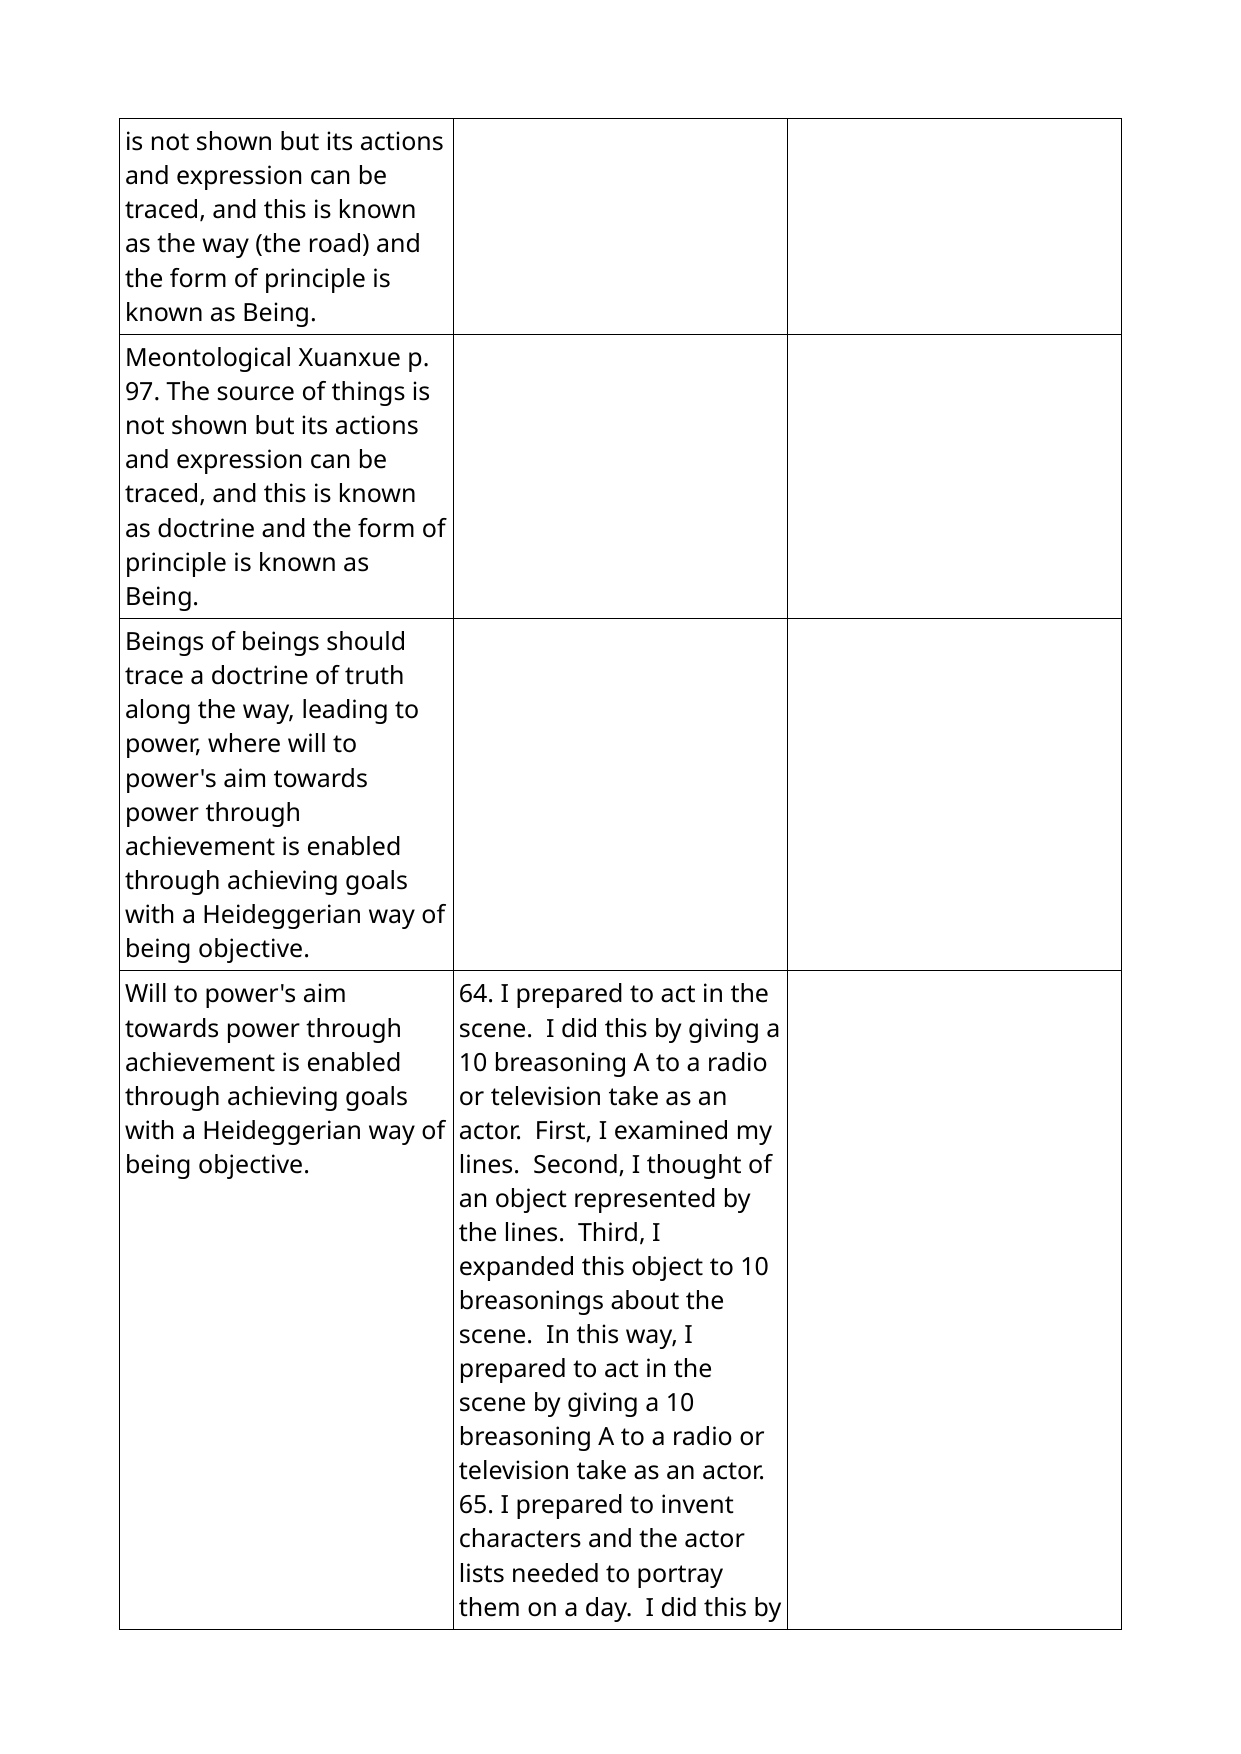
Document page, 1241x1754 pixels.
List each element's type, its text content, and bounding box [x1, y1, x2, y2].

table_cell is not shown but its actions and expression can be traced, and this is known as the way (the road) and the form of principle is known as Being. [120, 119, 453, 334]
table_cell [454, 619, 787, 970]
table_cell 64. I prepared to act in the scene. I did this by giving a 10 breasoning A to a radio or television take as an actor. First, I examined my lines. Second, I thought of an object represented by the lines. Third, I expanded this object to 10 breasonings about the scene. In this way, I prepared to act in the scene by giving a 10 breasoning A to a radio or television take as an actor. 65. I prepared to invent characters and the actor lists needed to portray them on a day. I did this by [454, 971, 787, 1629]
table_cell Beings of beings should trace a doctrine of truth along the way, leading to power, where will to power's aim towards power through achievement is enabled through achieving goals with a Heideggerian way of being objective. [120, 619, 453, 970]
table_cell [454, 119, 787, 334]
table_cell [788, 971, 1121, 1629]
table_cell [788, 335, 1121, 618]
table_cell [454, 335, 787, 618]
table_cell Meontological Xuanxue p. 97. The source of things is not shown but its actions and expression can be traced, and this is known as doctrine and the form of principle is known as Being. [120, 335, 453, 618]
table_cell [788, 619, 1121, 970]
table_cell [788, 119, 1121, 334]
table_cell Will to power's aim towards power through achievement is enabled through achieving goals with a Heideggerian way of being objective. [120, 971, 453, 1629]
